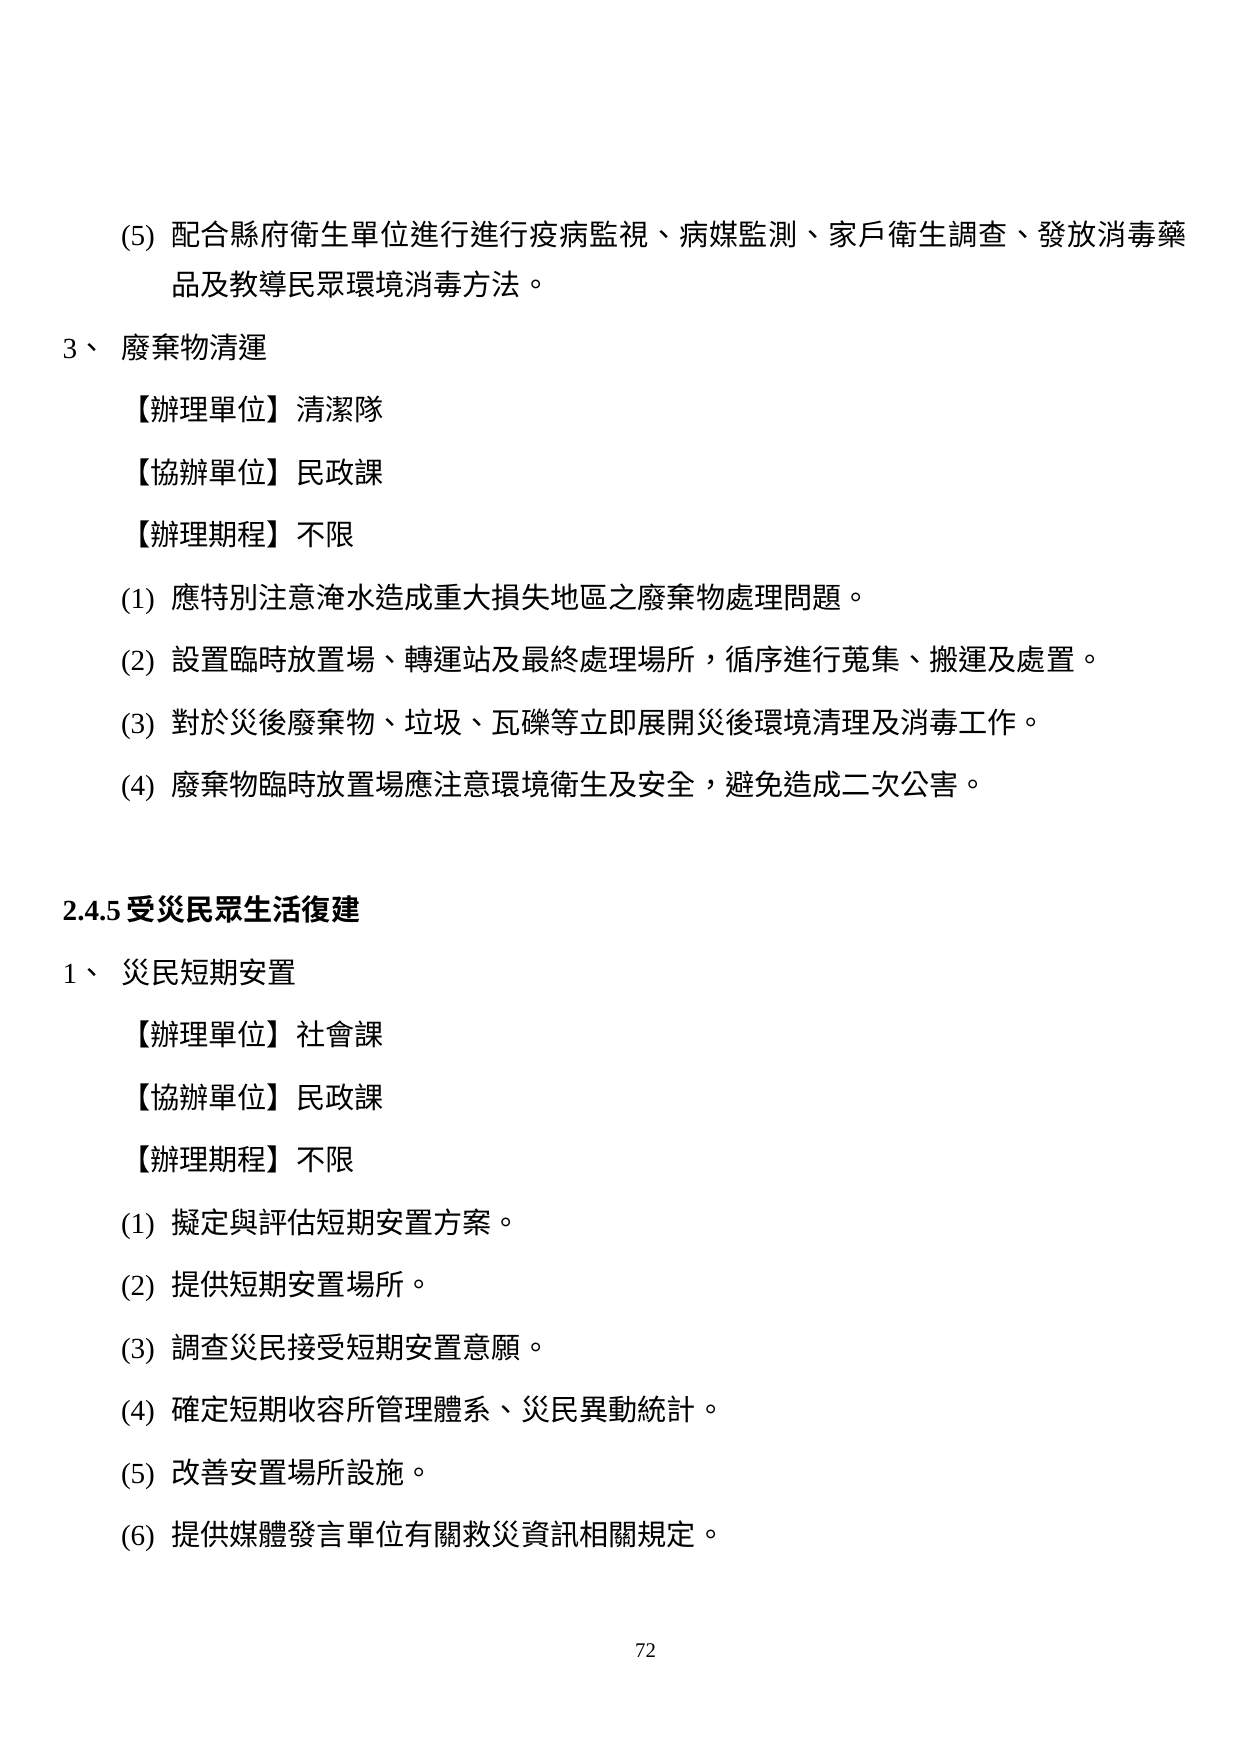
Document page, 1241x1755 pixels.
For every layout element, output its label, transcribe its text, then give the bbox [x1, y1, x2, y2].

list 擬定與評估短期安置方案。 [121, 1192, 1186, 1242]
text 【辦理期程】不限 [62, 504, 1186, 554]
list 應特別注意淹水造成重大損失地區之廢棄物處理問題。 [121, 567, 1186, 617]
text 【辦理期程】不限 [62, 1129, 1186, 1179]
list 廢棄物清運 [62, 317, 1186, 367]
text 【協辦單位】民政課 [62, 1067, 1186, 1117]
text 2.4.5受災民眾生活復建 [62, 879, 1186, 929]
list 廢棄物臨時放置場應注意環境衛生及安全，避免造成二次公害。 [121, 754, 1186, 804]
text 【協辦單位】民政課 [62, 442, 1186, 492]
list 災民短期安置 [62, 942, 1186, 992]
list 提供媒體發言單位有關救災資訊相關規定。 [121, 1504, 1186, 1554]
list 調查災民接受短期安置意願。 [121, 1317, 1186, 1367]
list 提供短期安置場所。 [121, 1254, 1186, 1304]
list 對於災後廢棄物、垃圾、瓦礫等立即展開災後環境清理及消毒工作。 [121, 692, 1186, 742]
text 【辦理單位】社會課 [62, 1004, 1186, 1054]
list 確定短期收容所管理體系、災民異動統計。 [121, 1379, 1186, 1429]
list 配合縣府衛生單位進行進行疫病監視、病媒監測、家戶衛生調查、發放消毒藥品及教導民眾環境消毒方法。 [121, 204, 1186, 304]
text 【辦理單位】清潔隊 [62, 379, 1186, 429]
list 改善安置場所設施。 [121, 1442, 1186, 1492]
list 設置臨時放置場、轉運站及最終處理場所，循序進行蒐集、搬運及處置。 [121, 629, 1186, 679]
